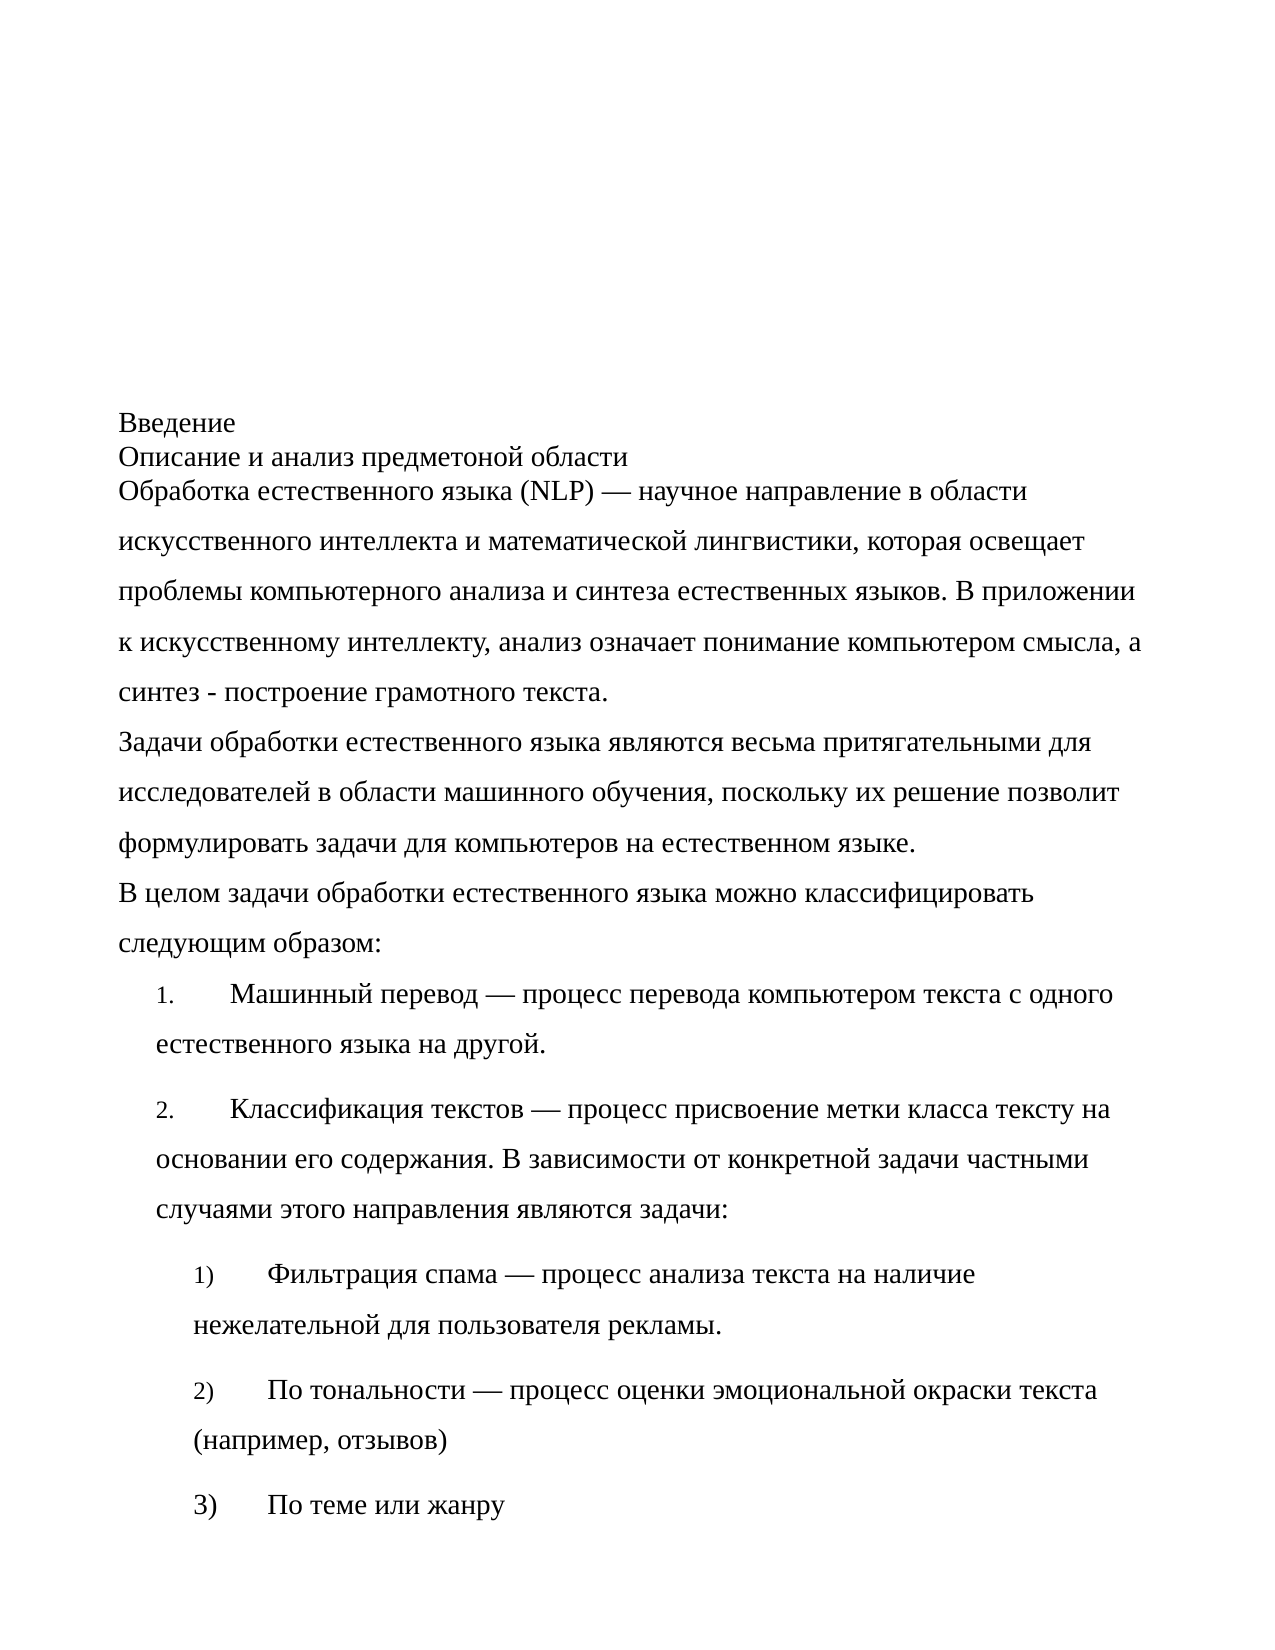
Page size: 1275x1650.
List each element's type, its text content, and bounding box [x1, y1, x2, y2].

list Фильтрация спама — процесс анализа текста на наличие нежелательной для пользователя рекламы. [193, 1257, 1157, 1340]
text Задачи обработки естественного языка являются весьма притягательными для исследователей в области машинного обучения, поскольку их решение позволит формулировать задачи для компьютеров на естественном языке. [118, 724, 1157, 858]
list По тональности — процесс оценки эмоциональной окраски текста (например, отзывов) [193, 1372, 1157, 1456]
list По теме или жанру [193, 1487, 1157, 1521]
list Классификация текстов — процесс присвоение метки класса тексту на основании его содержания. В зависимости от конкретной задачи частными случаями этого направления являются задачи: [156, 1091, 1157, 1225]
text Обработка естественного языка (NLP) — научное направление в области искусственного интеллекта и математической лингвистики, которая освещает проблемы компьютерного анализа и синтеза естественных языков. В приложении к искусственному интеллекту, анализ означает понимание компьютером смысла, а синтез - построение грамотного текста. [118, 473, 1157, 707]
text Описание и анализ предметоной области [118, 439, 1157, 473]
text Введение [118, 406, 1157, 439]
list Машинный перевод — процесс перевода компьютером текста с одного естественного языка на другой. [156, 976, 1157, 1060]
text В целом задачи обработки естественного языка можно классифицировать следующим образом: [118, 875, 1157, 959]
